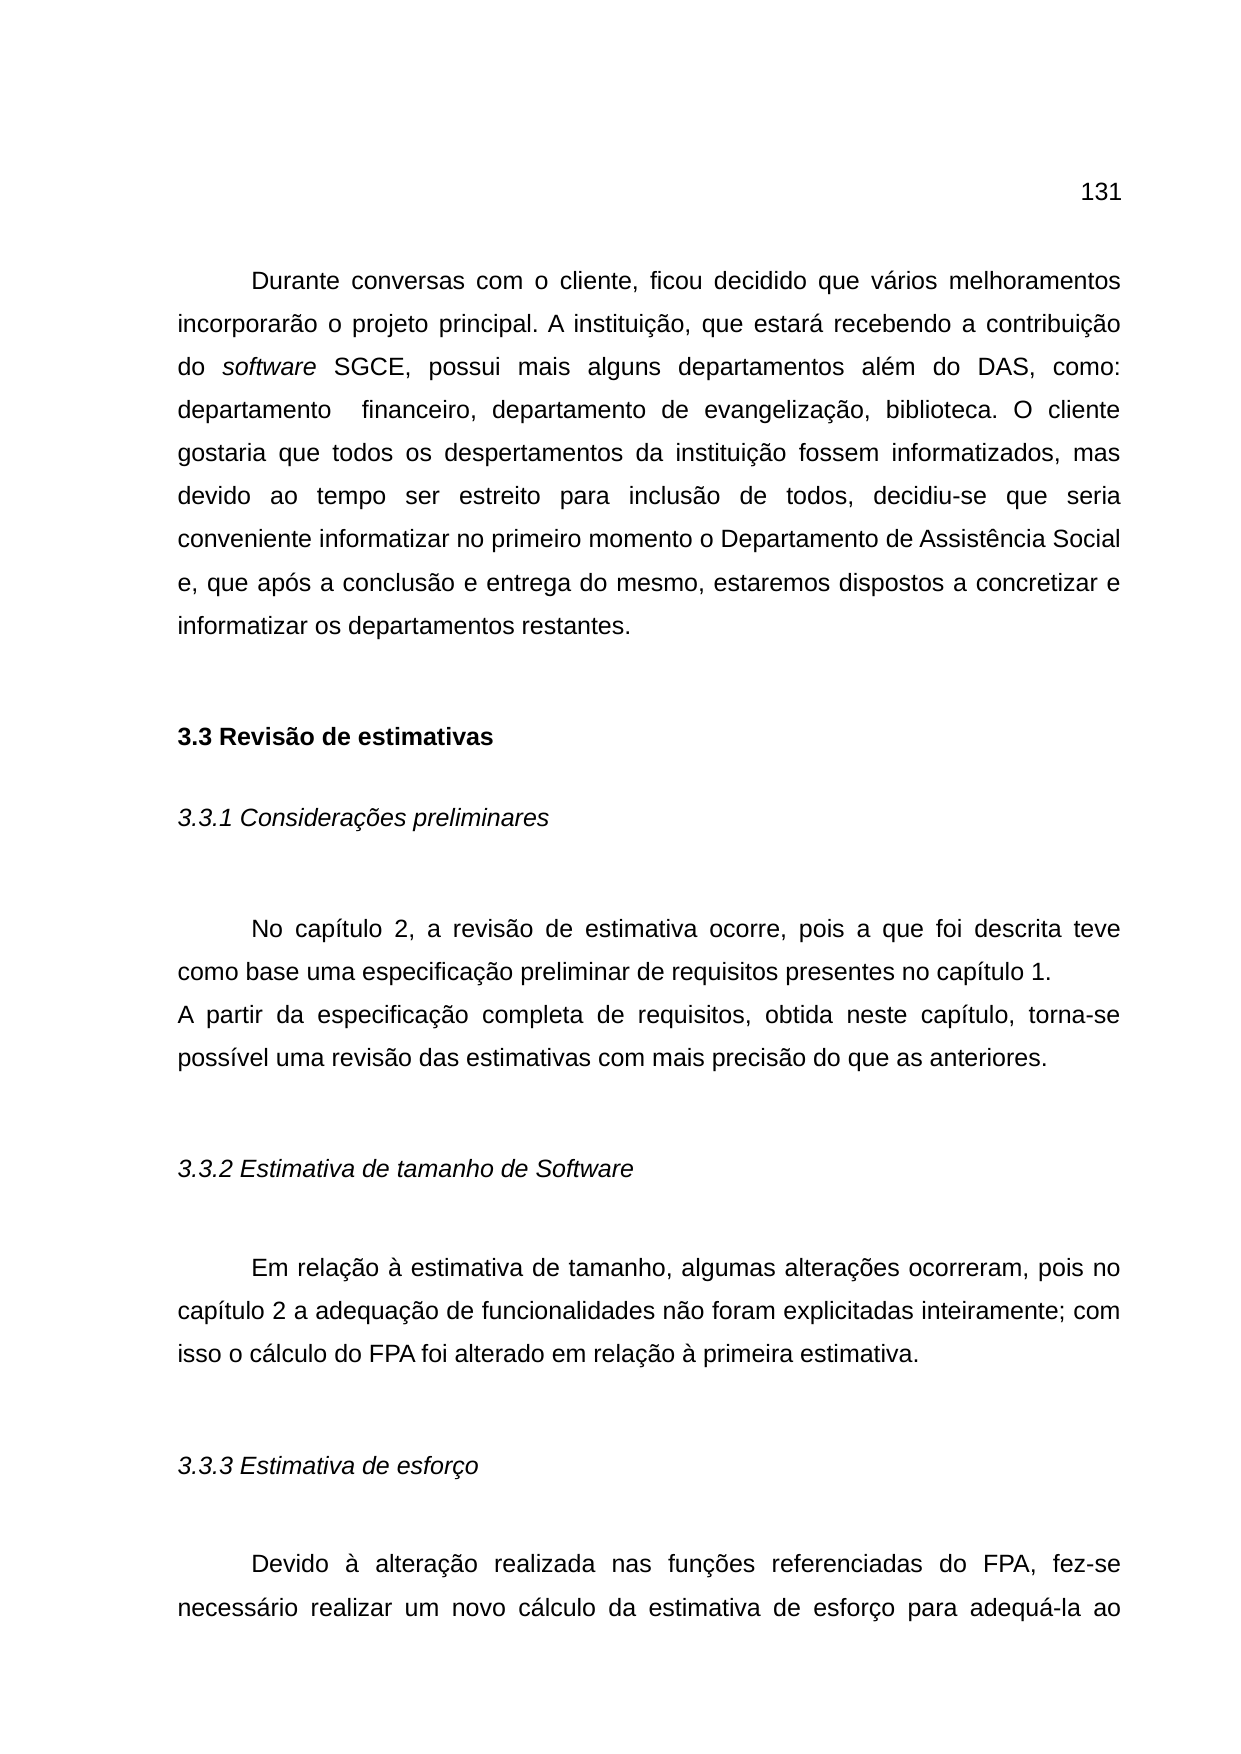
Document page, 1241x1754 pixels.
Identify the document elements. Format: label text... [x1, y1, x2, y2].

subtitle 3.3.2 Estimativa de tamanho de Software [177, 1154, 1122, 1183]
subtitle 3.3.1 Considerações preliminares [177, 803, 1122, 831]
subtitle 3.3 Revisão de estimativas [177, 722, 1122, 751]
text A partir da especificação completa de requisitos, obtida neste capítulo, torna-se possível uma revisão das estimativas com mais precisão do que as anteriores. [177, 1000, 1122, 1072]
text No capítulo 2, a revisão de estimativa ocorre, pois a que foi descrita teve como base uma especificação preliminar de requisitos presentes no capítulo 1. [177, 914, 1122, 986]
text Em relação à estimativa de tamanho, algumas alterações ocorreram, pois no capítulo 2 a adequação de funcionalidades não foram explicitadas inteiramente; com isso o cálculo do FPA foi alterado em relação à primeira estimativa. [177, 1253, 1122, 1368]
text Durante conversas com o cliente, ficou decidido que vários melhoramentos incorporarão o projeto principal. A instituição, que estará recebendo a contribuição do software SGCE, possui mais alguns departamentos além do DAS, como: departamento financeiro, departamento de evangelização, biblioteca. O cliente gostaria que todos os despertamentos da instituição fossem informatizados, mas devido ao tempo ser estreito para inclusão de todos, decidiu-se que seria conveniente informatizar no primeiro momento o Departamento de Assistência Social e, que após a conclusão e entrega do mesmo, estaremos dispostos a concretizar e informatizar os departamentos restantes. [177, 266, 1122, 639]
text Devido à alteração realizada nas funções referenciadas do FPA, fez-se necessário realizar um novo cálculo da estimativa de esforço para adequá-la ao [177, 1549, 1122, 1621]
subtitle 3.3.3 Estimativa de esforço [177, 1451, 1122, 1479]
